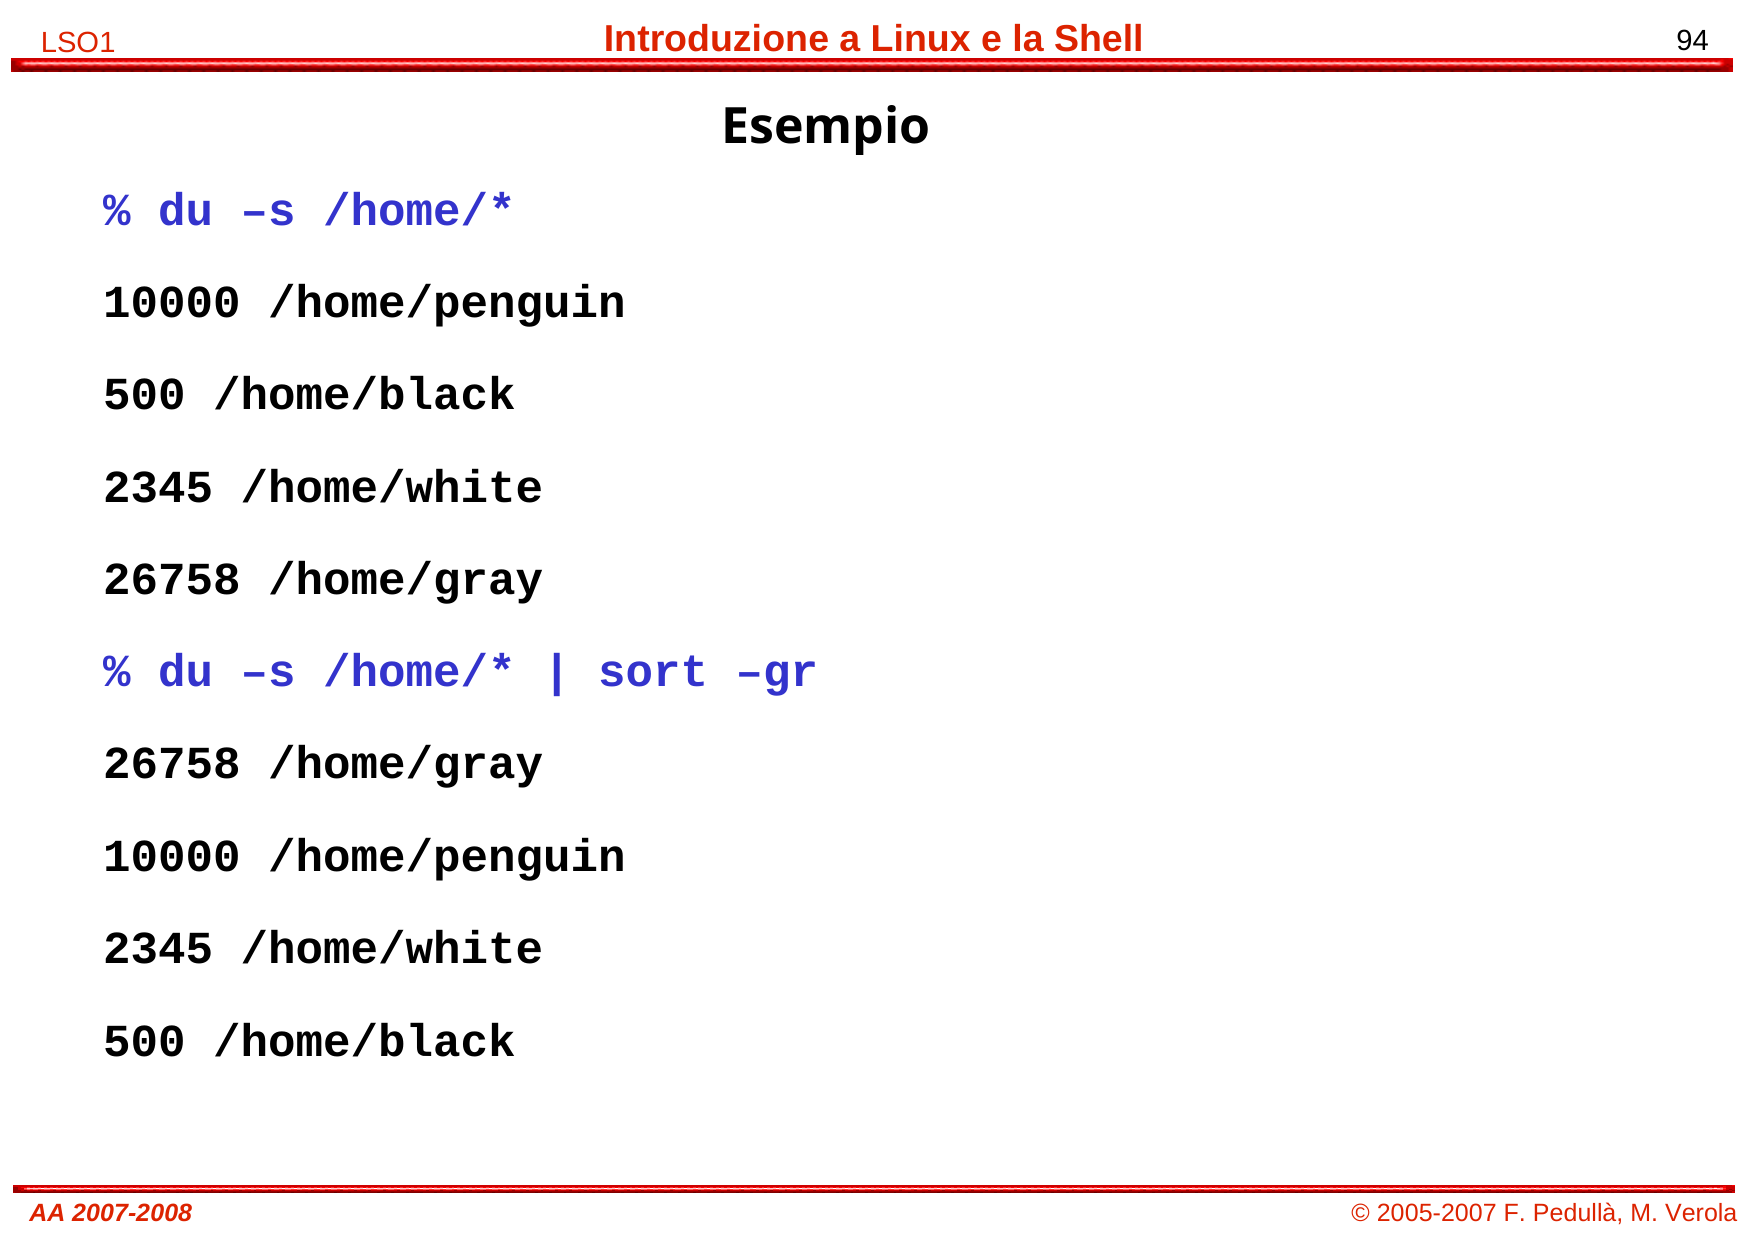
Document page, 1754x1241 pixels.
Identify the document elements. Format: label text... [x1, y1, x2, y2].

list % du –s /home/* 10000 /home/penguin 500 /home/black 2345 /home/white 26758 /home/gray % du –s /home/* | sort –gr 26758 /home/gray 10000 /home/penguin 2345 /home/white 500 /home/black [88, 179, 1543, 1137]
title Esempio [697, 78, 956, 174]
picture [11, 58, 1733, 72]
picture [13, 1185, 1735, 1193]
